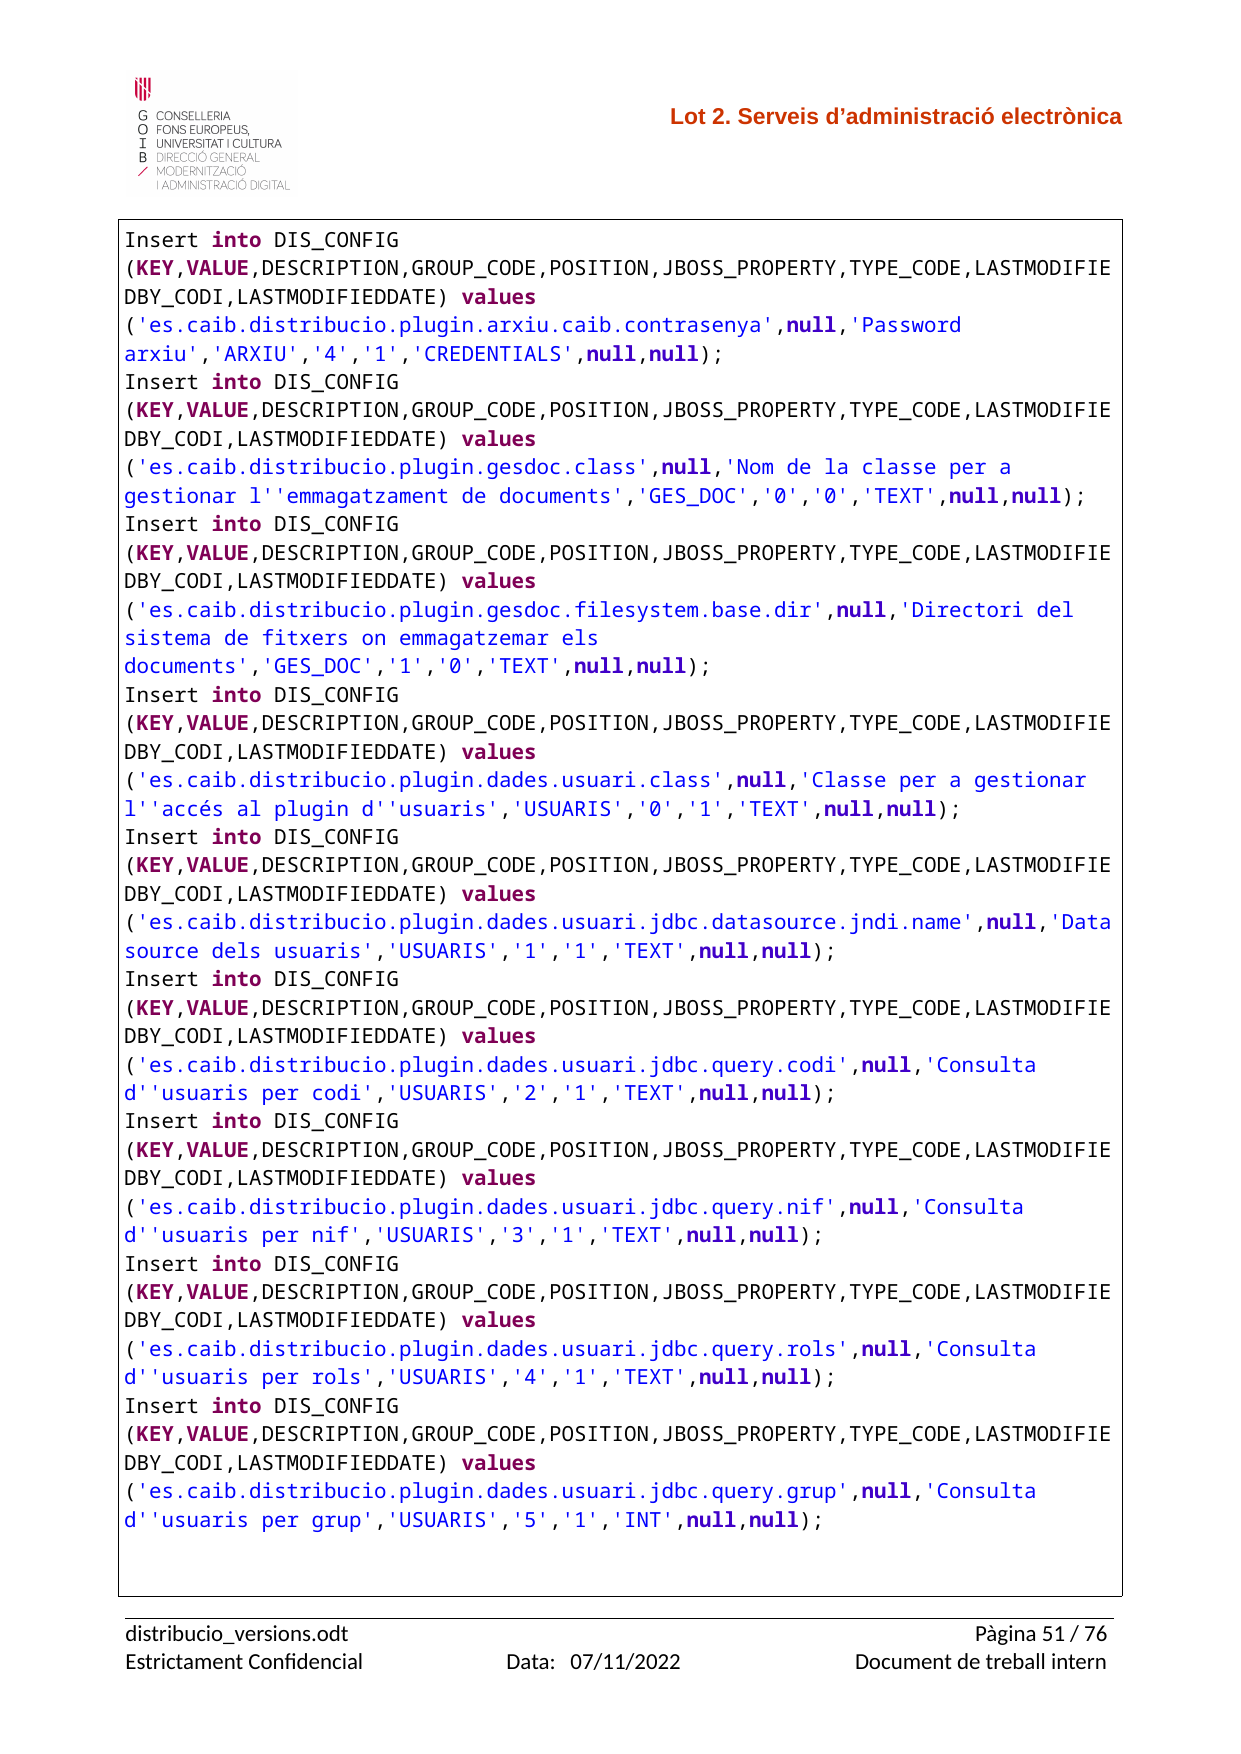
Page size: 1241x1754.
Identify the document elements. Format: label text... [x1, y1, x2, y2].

table_header Insert into DIS_CONFIG (KEY,VALUE,DESCRIPTION,GROUP_CODE,POSITION,JBOSS_PROPERTY,TYPE_CODE,LASTMODIFIEDBY_CODI,LASTMODIFIEDDATE) values ('es.caib.distribucio.plugin.arxiu.caib.contrasenya',null,'Password arxiu','ARXIU','4','1','CREDENTIALS',null,null); Insert into DIS_CONFIG (KEY,VALUE,DESCRIPTION,GROUP_CODE,POSITION,JBOSS_PROPERTY,TYPE_CODE,LASTMODIFIEDBY_CODI,LASTMODIFIEDDATE) values ('es.caib.distribucio.plugin.gesdoc.class',null,'Nom de la classe per a gestionar l''emmagatzament de documents','GES_DOC','0','0','TEXT',null,null); Insert into DIS_CONFIG (KEY,VALUE,DESCRIPTION,GROUP_CODE,POSITION,JBOSS_PROPERTY,TYPE_CODE,LASTMODIFIEDBY_CODI,LASTMODIFIEDDATE) values ('es.caib.distribucio.plugin.gesdoc.filesystem.base.dir',null,'Directori del sistema de fitxers on emmagatzemar els documents','GES_DOC','1','0','TEXT',null,null); Insert into DIS_CONFIG (KEY,VALUE,DESCRIPTION,GROUP_CODE,POSITION,JBOSS_PROPERTY,TYPE_CODE,LASTMODIFIEDBY_CODI,LASTMODIFIEDDATE) values ('es.caib.distribucio.plugin.dades.usuari.class',null,'Classe per a gestionar l''accés al plugin d''usuaris','USUARIS','0','1','TEXT',null,null); Insert into DIS_CONFIG (KEY,VALUE,DESCRIPTION,GROUP_CODE,POSITION,JBOSS_PROPERTY,TYPE_CODE,LASTMODIFIEDBY_CODI,LASTMODIFIEDDATE) values ('es.caib.distribucio.plugin.dades.usuari.jdbc.datasource.jndi.name',null,'Datasource dels usuaris','USUARIS','1','1','TEXT',null,null); Insert into DIS_CONFIG (KEY,VALUE,DESCRIPTION,GROUP_CODE,POSITION,JBOSS_PROPERTY,TYPE_CODE,LASTMODIFIEDBY_CODI,LASTMODIFIEDDATE) values ('es.caib.distribucio.plugin.dades.usuari.jdbc.query.codi',null,'Consulta d''usuaris per codi','USUARIS','2','1','TEXT',null,null); Insert into DIS_CONFIG (KEY,VALUE,DESCRIPTION,GROUP_CODE,POSITION,JBOSS_PROPERTY,TYPE_CODE,LASTMODIFIEDBY_CODI,LASTMODIFIEDDATE) values ('es.caib.distribucio.plugin.dades.usuari.jdbc.query.nif',null,'Consulta d''usuaris per nif','USUARIS','3','1','TEXT',null,null); Insert into DIS_CONFIG (KEY,VALUE,DESCRIPTION,GROUP_CODE,POSITION,JBOSS_PROPERTY,TYPE_CODE,LASTMODIFIEDBY_CODI,LASTMODIFIEDDATE) values ('es.caib.distribucio.plugin.dades.usuari.jdbc.query.rols',null,'Consulta d''usuaris per rols','USUARIS','4','1','TEXT',null,null); Insert into DIS_CONFIG (KEY,VALUE,DESCRIPTION,GROUP_CODE,POSITION,JBOSS_PROPERTY,TYPE_CODE,LASTMODIFIEDBY_CODI,LASTMODIFIEDDATE) values ('es.caib.distribucio.plugin.dades.usuari.jdbc.query.grup',null,'Consulta d''usuaris per grup','USUARIS','5','1','INT',null,null); [119, 220, 1122, 1596]
picture [126, 70, 299, 197]
